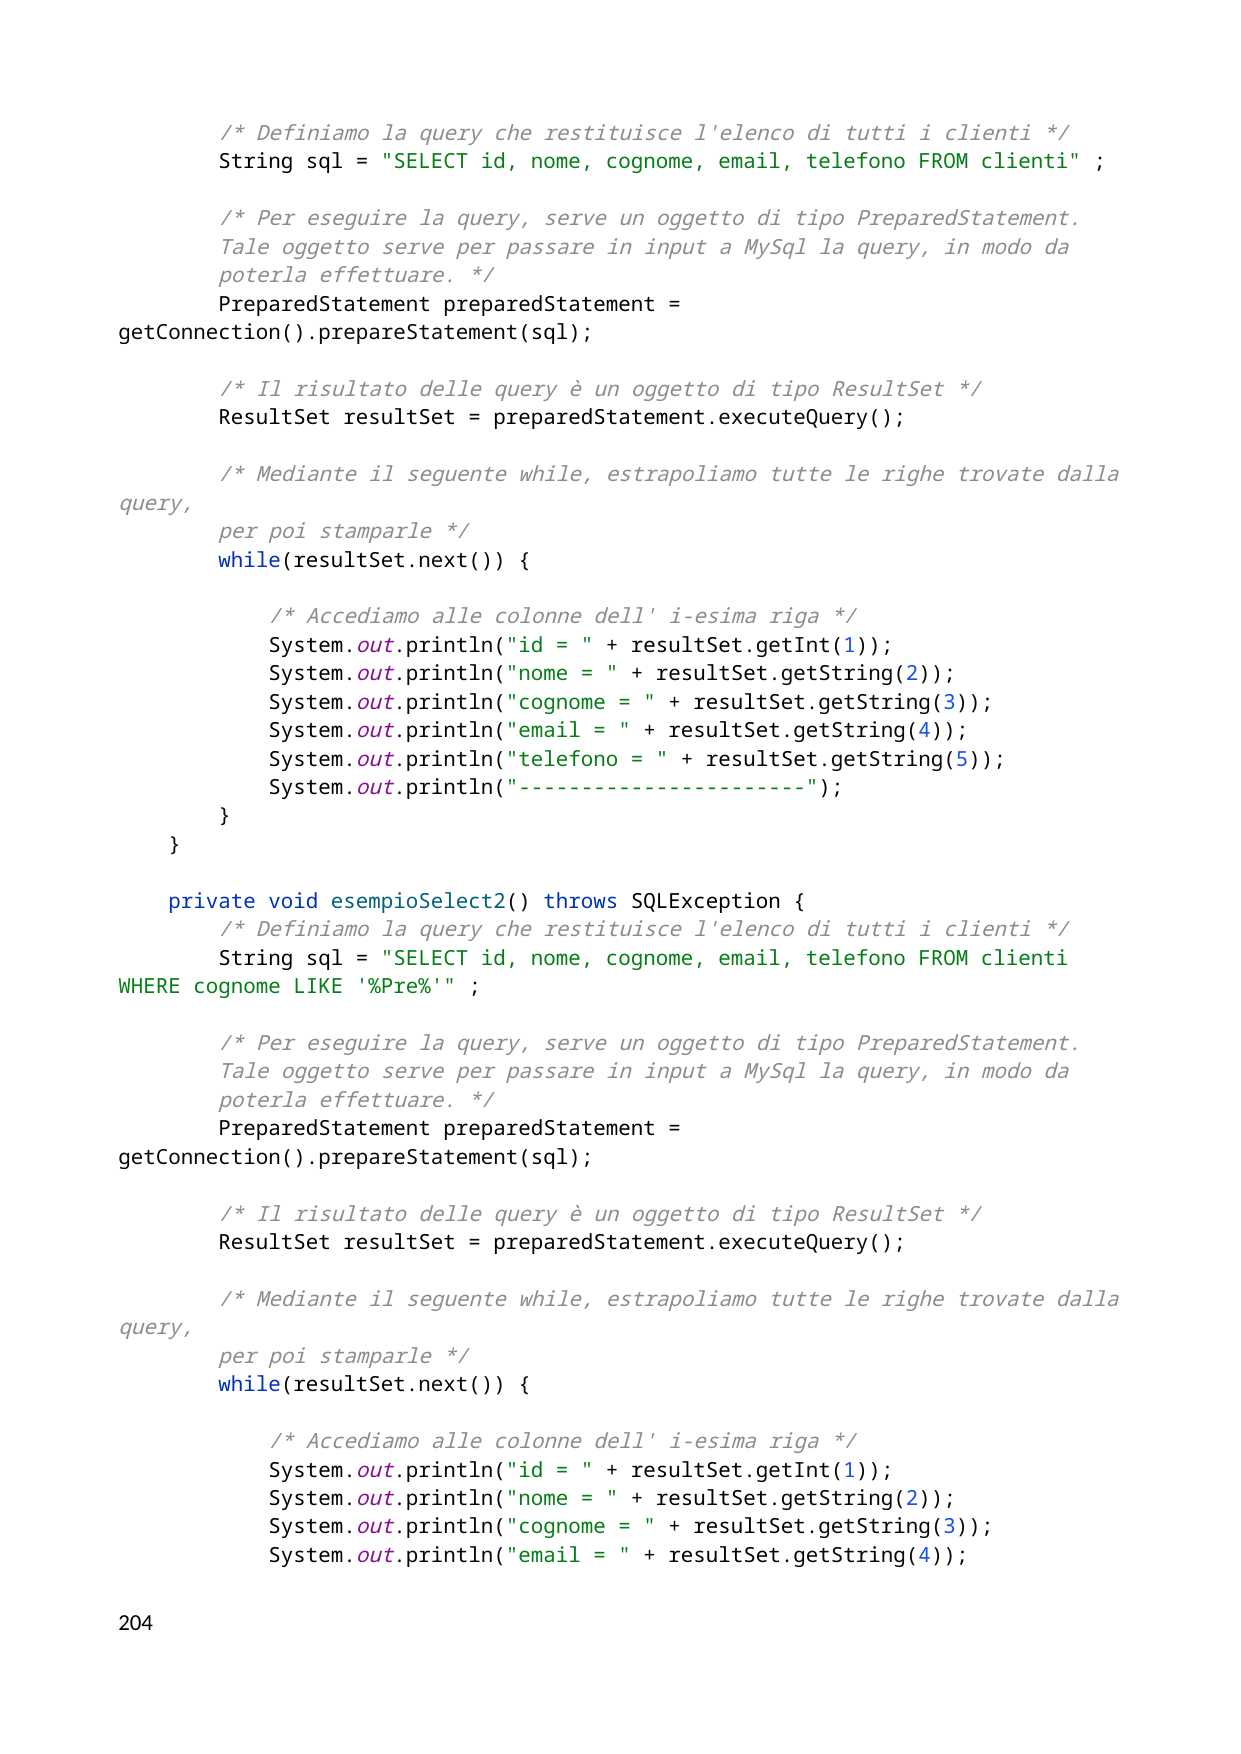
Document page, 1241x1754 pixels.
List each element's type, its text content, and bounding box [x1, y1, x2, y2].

text /* Definiamo la query che restituisce l'elenco di tutti i clienti */ String sql = "SELECT id, nome, cognome, email, telefono FROM clienti" ; /* Per eseguire la query, serve un oggetto di tipo PreparedStatement. Tale oggetto serve per passare in input a MySql la query, in modo da poterla effettuare. */ PreparedStatement preparedStatement = getConnection().prepareStatement(sql); /* Il risultato delle query è un oggetto di tipo ResultSet */ ResultSet resultSet = preparedStatement.executeQuery(); /* Mediante il seguente while, estrapoliamo tutte le righe trovate dalla query, per poi stamparle */ while(resultSet.next()) { /* Accediamo alle colonne dell' i-esima riga */ System.out.println("id = " + resultSet.getInt(1)); System.out.println("nome = " + resultSet.getString(2)); System.out.println("cognome = " + resultSet.getString(3)); System.out.println("email = " + resultSet.getString(4)); System.out.println("telefono = " + resultSet.getString(5)); System.out.println("-----------------------"); } } private void esempioSelect2() throws SQLException { /* Definiamo la query che restituisce l'elenco di tutti i clienti */ String sql = "SELECT id, nome, cognome, email, telefono FROM clienti WHERE cognome LIKE '%Pre%'" ; /* Per eseguire la query, serve un oggetto di tipo PreparedStatement. Tale oggetto serve per passare in input a MySql la query, in modo da poterla effettuare. */ PreparedStatement preparedStatement = getConnection().prepareStatement(sql); /* Il risultato delle query è un oggetto di tipo ResultSet */ ResultSet resultSet = preparedStatement.executeQuery(); /* Mediante il seguente while, estrapoliamo tutte le righe trovate dalla query, per poi stamparle */ while(resultSet.next()) { /* Accediamo alle colonne dell' i-esima riga */ System.out.println("id = " + resultSet.getInt(1)); System.out.println("nome = " + resultSet.getString(2)); System.out.println("cognome = " + resultSet.getString(3)); System.out.println("email = " + resultSet.getString(4)); [118, 118, 1122, 1568]
